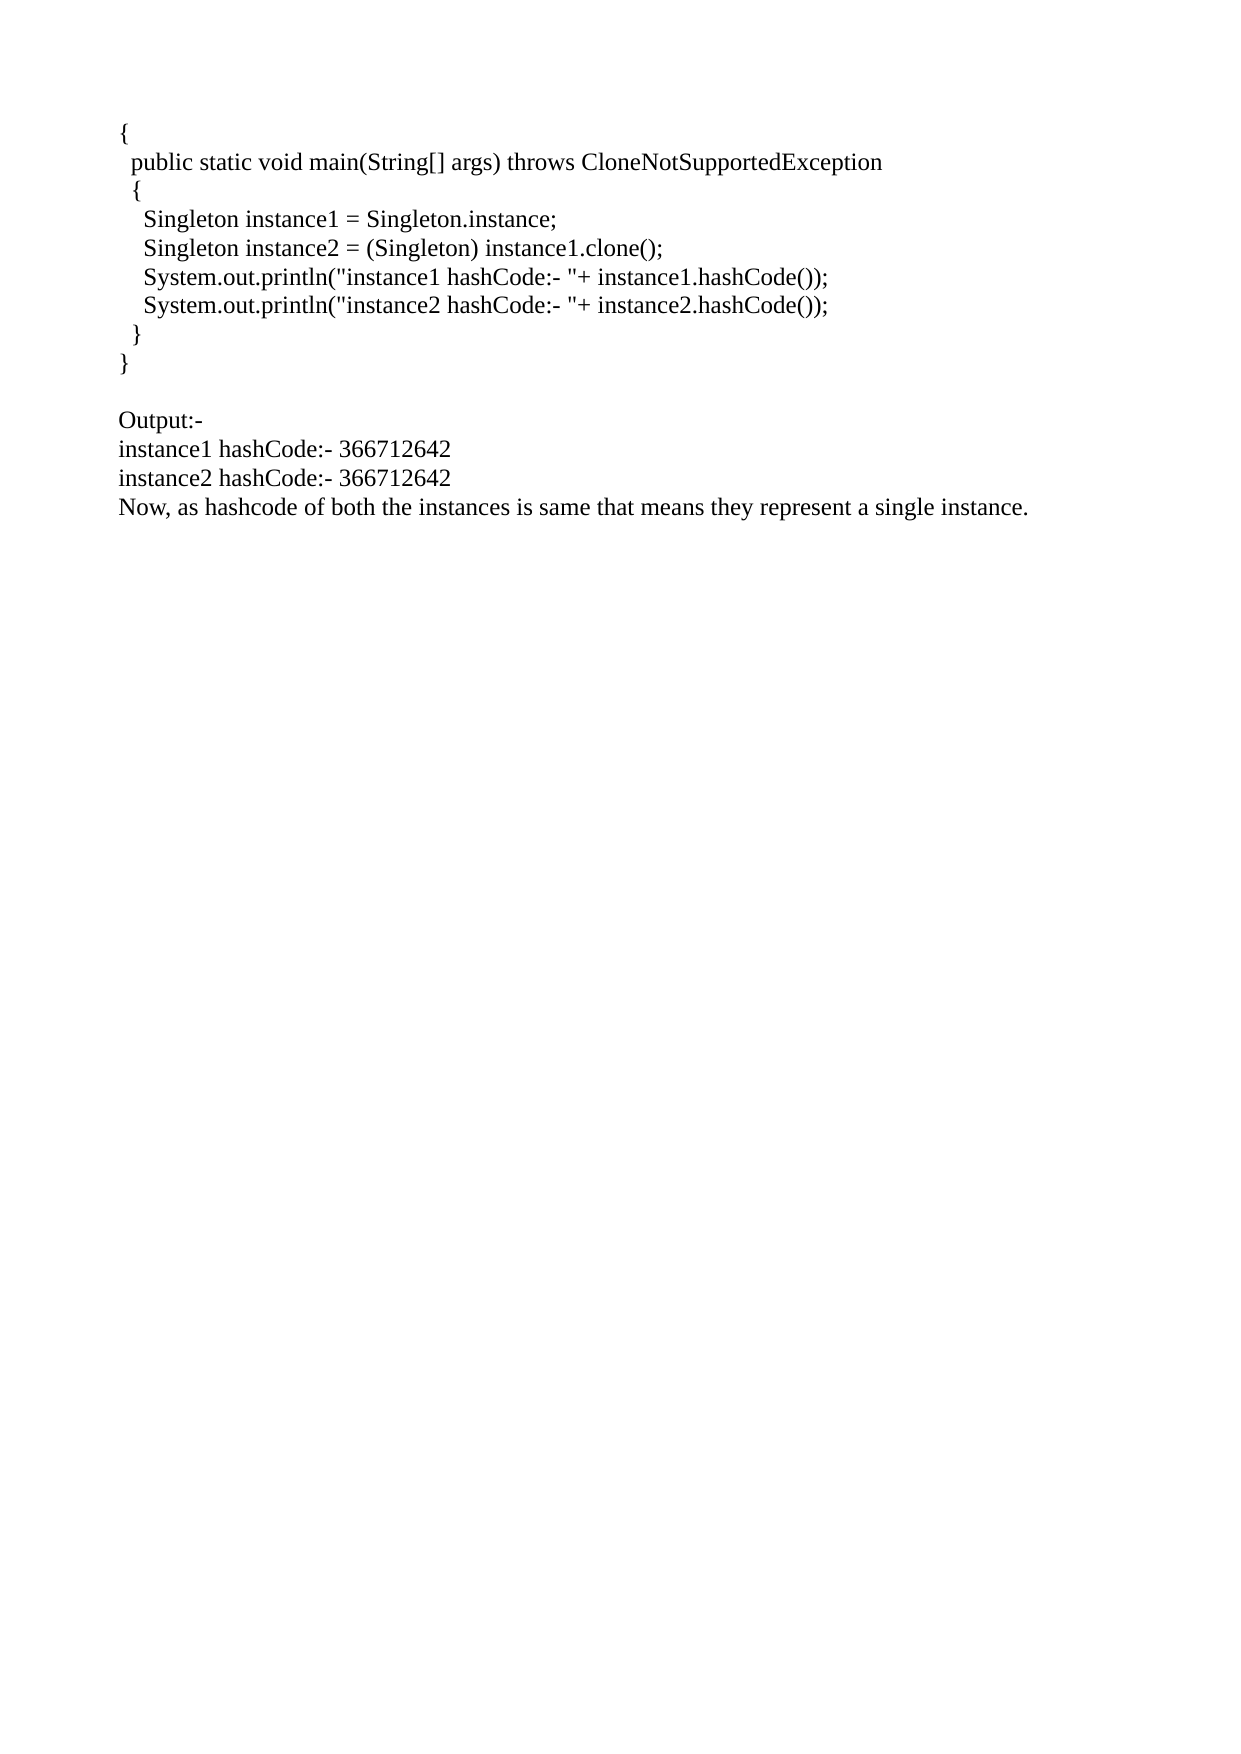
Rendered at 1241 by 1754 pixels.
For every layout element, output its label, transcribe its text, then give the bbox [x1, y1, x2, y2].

text Output:- [118, 406, 1122, 434]
table_header { public static void main(String[] args) throws CloneNotSupportedException { Singleton instance1 = Singleton.instance; Singleton instance2 = (Singleton) instance1.clone(); System.out.println("instance1 hashCode:- "+ instance1.hashCode()); System.out.println("instance2 hashCode:- "+ instance2.hashCode()); } } [118, 118, 1122, 377]
text Now, as hashcode of both the instances is same that means they represent a single instance. [118, 492, 1122, 521]
text instance2 hashCode:- 366712642 [118, 463, 1122, 492]
text instance1 hashCode:- 366712642 [118, 434, 1122, 463]
